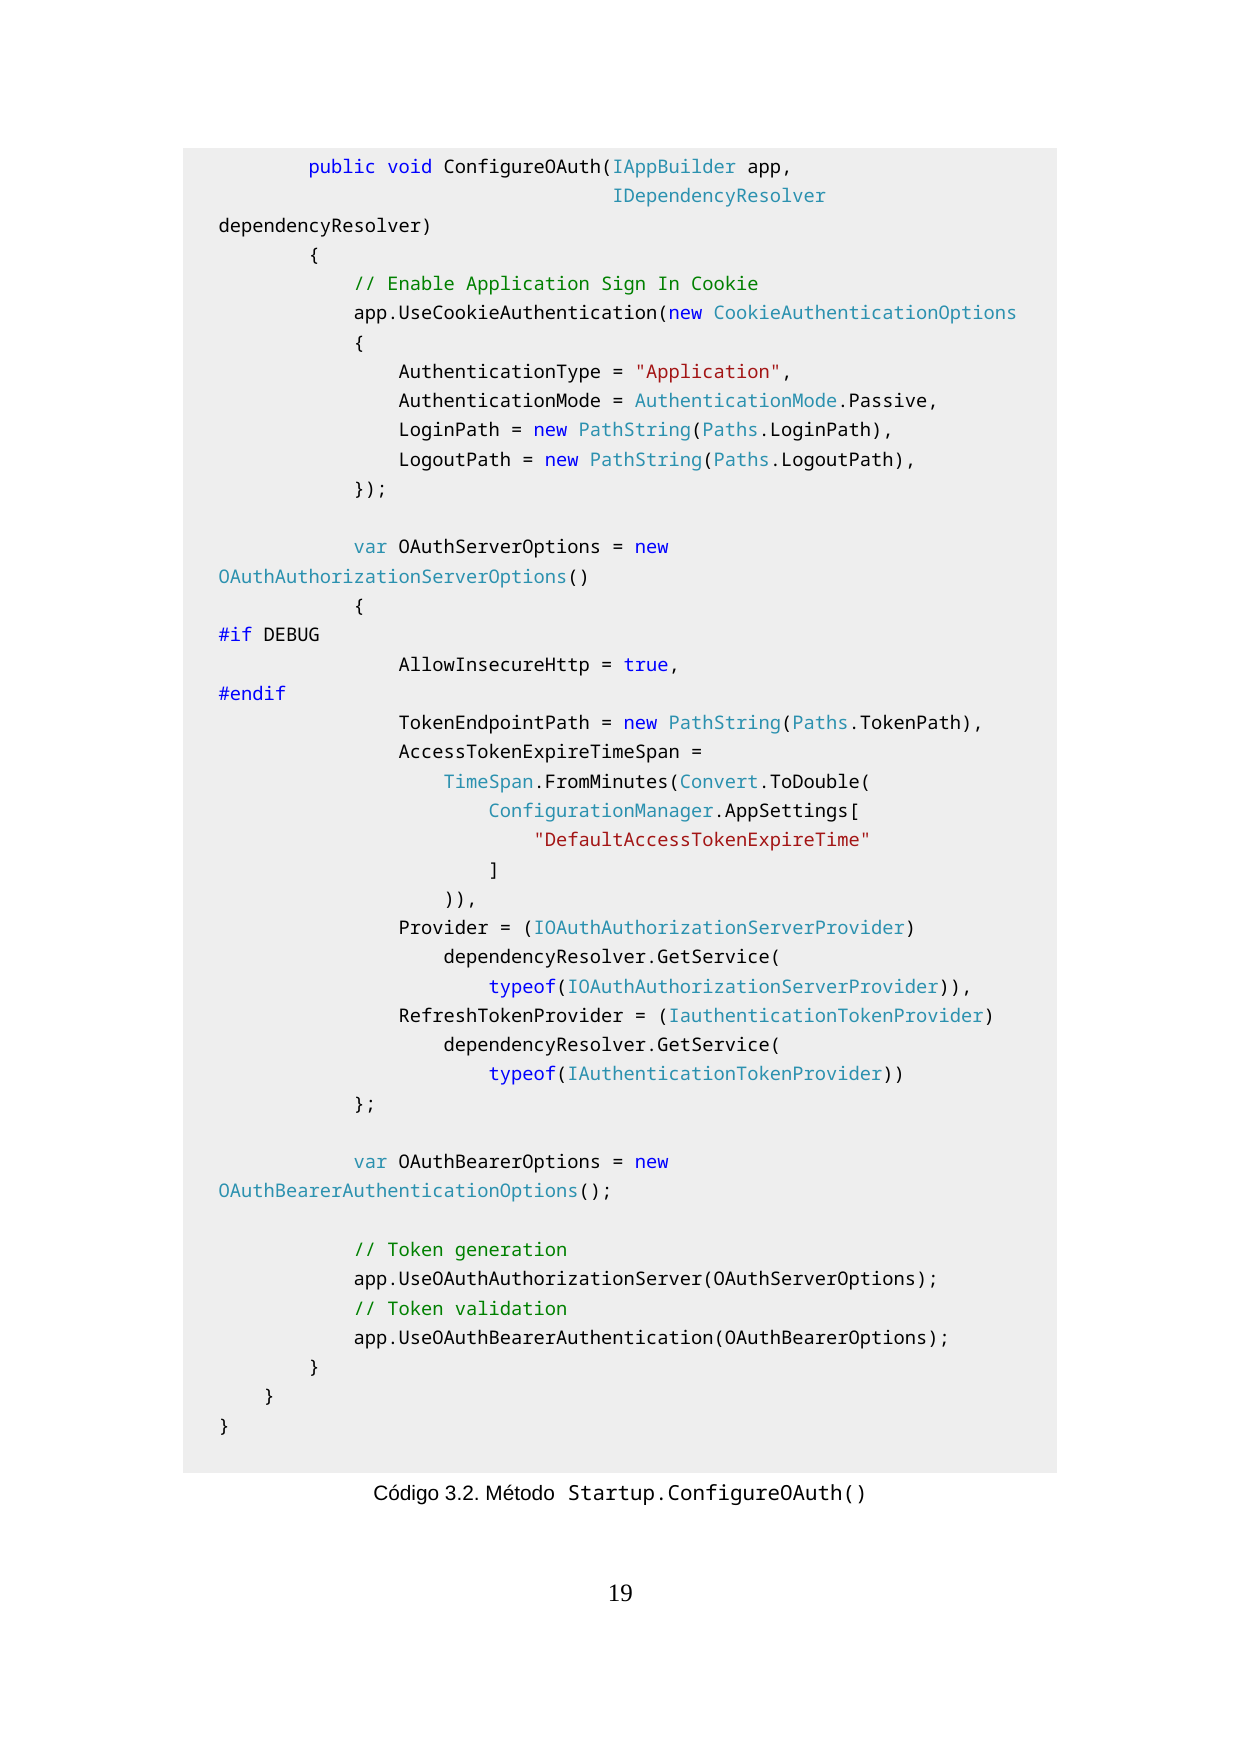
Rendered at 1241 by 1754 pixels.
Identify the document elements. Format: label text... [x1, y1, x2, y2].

table_cell Código 3.2. Método Startup.ConfigureOAuth() [183, 1473, 1057, 1513]
table_header public void ConfigureOAuth(IAppBuilder app, IDependencyResolver dependencyResolver) { // Enable Application Sign In Cookie app.UseCookieAuthentication(new CookieAuthenticationOptions { AuthenticationType = "Application", AuthenticationMode = AuthenticationMode.Passive, LoginPath = new PathString(Paths.LoginPath), LogoutPath = new PathString(Paths.LogoutPath), }); var OAuthServerOptions = new OAuthAuthorizationServerOptions() { #if DEBUG AllowInsecureHttp = true, #endif TokenEndpointPath = new PathString(Paths.TokenPath), AccessTokenExpireTimeSpan = TimeSpan.FromMinutes(Convert.ToDouble( ConfigurationManager.AppSettings[ "DefaultAccessTokenExpireTime" ] )), Provider = (IOAuthAuthorizationServerProvider) dependencyResolver.GetService( typeof(IOAuthAuthorizationServerProvider)), RefreshTokenProvider = (IauthenticationTokenProvider) dependencyResolver.GetService( typeof(IAuthenticationTokenProvider)) }; var OAuthBearerOptions = new OAuthBearerAuthenticationOptions(); // Token generation app.UseOAuthAuthorizationServer(OAuthServerOptions); // Token validation app.UseOAuthBearerAuthentication(OAuthBearerOptions); } } } [183, 148, 1057, 1473]
